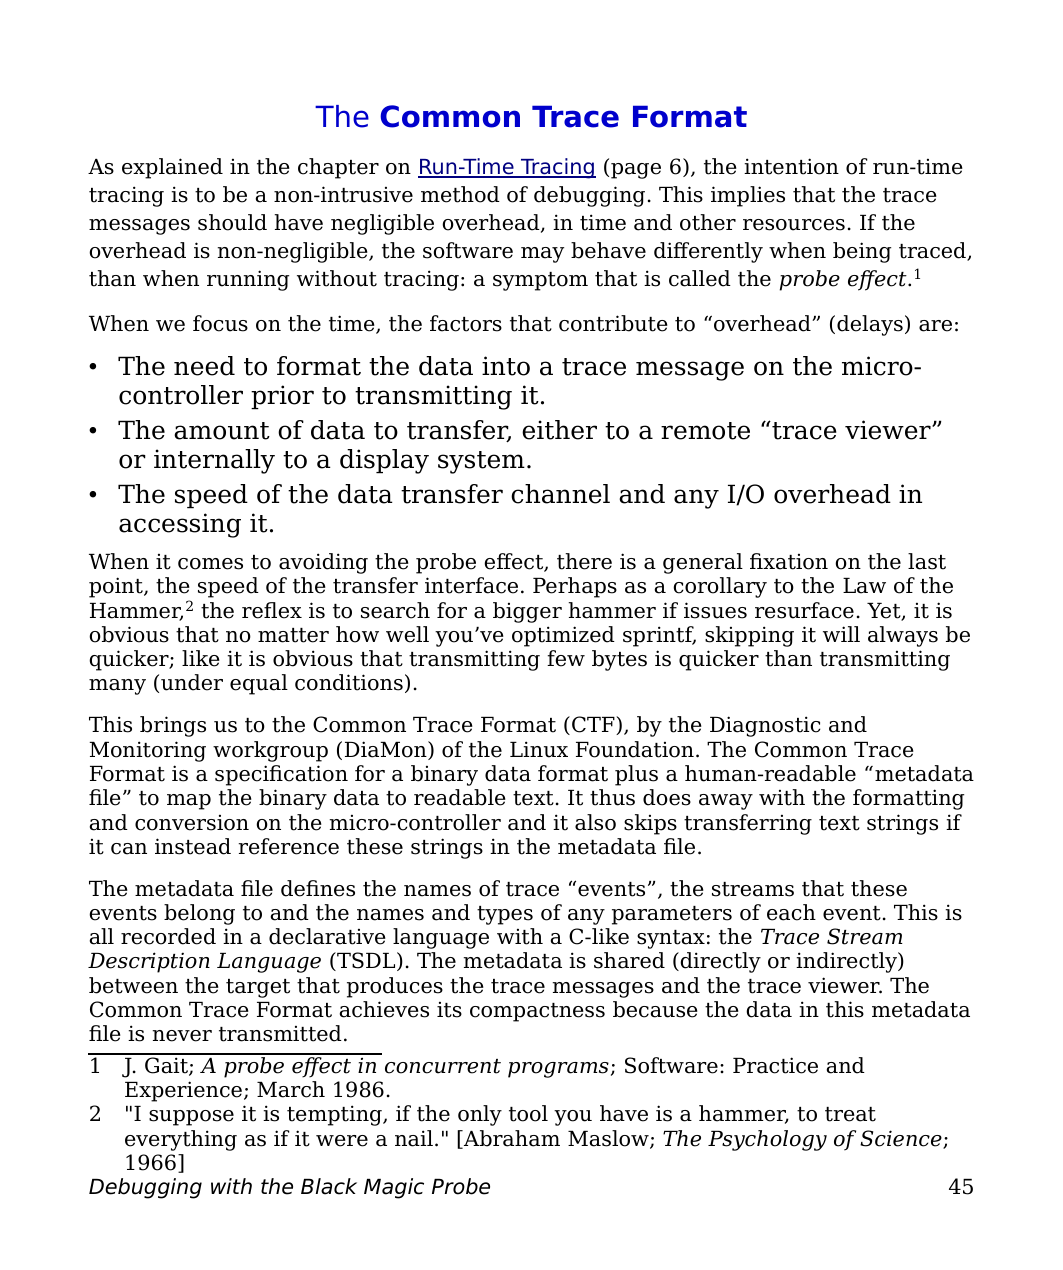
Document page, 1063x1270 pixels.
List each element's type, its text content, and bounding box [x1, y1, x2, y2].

list The need to format the data into a trace message on the micro-controller prior to transmitting it. [88, 352, 974, 410]
list The speed of the data transfer channel and any I/O overhead in accessing it. [88, 480, 974, 538]
text The metadata file defines the names of trace “events”, the streams that these events belong to and the names and types of any parameters of each event. This is all recorded in a declarative language with a C-like syntax: the Trace Stream Description Language (TSDL). The metadata is shared (directly or indirectly) between the target that produces the trace messages and the trace viewer. The Common Trace Format achieves its compactness because the data in this metadata file is never transmitted. [88, 877, 974, 1047]
text "I suppose it is tempting, if the only tool you have is a hammer, to treat everything as if it were a nail." [Abraham Maslow; The Psychology of Science; 1966] [88, 1102, 974, 1175]
text J. Gait; A probe effect in concurrent programs; Software: Practice and Experience; March 1986. [88, 1054, 974, 1102]
text When it comes to avoiding the probe effect, there is a general fixation on the last point, the speed of the transfer interface. Perhaps as a corollary to the Law of the Hammer, the reflex is to search for a bigger hammer if issues resurface. Yet, it is obvious that no matter how well you’ve optimized sprintf, skipping it will always be quicker; like it is obvious that transmitting few bytes is quicker than transmitting many (under equal conditions). [88, 550, 974, 696]
text This brings us to the Common Trace Format (CTF), by the Diagnostic and Monitoring workgroup (DiaMon) of the Linux Foundation. The Common Trace Format is a specification for a binary data format plus a human-readable “metadata file” to map the binary data to readable text. It thus does away with the formatting and conversion on the micro-controller and it also skips transferring text strings if it can instead reference these strings in the metadata file. [88, 713, 974, 859]
text When we focus on the time, the factors that contribute to “overhead” (delays) are: [88, 312, 974, 336]
list The amount of data to transfer, either to a remote “trace viewer” or internally to a display system. [88, 416, 974, 474]
text As explained in the chapter on Run-Time Tracing (page 35), the intention of run-time tracing is to be a non-intrusive method of debugging. This implies that the trace messages should have negligible overhead, in time and other resources. If the overhead is non-negligible, the software may behave differently when being traced, than when running without tracing: a symptom that is called the probe effect. [88, 155, 974, 291]
subtitle The Common Trace Format [88, 100, 974, 134]
